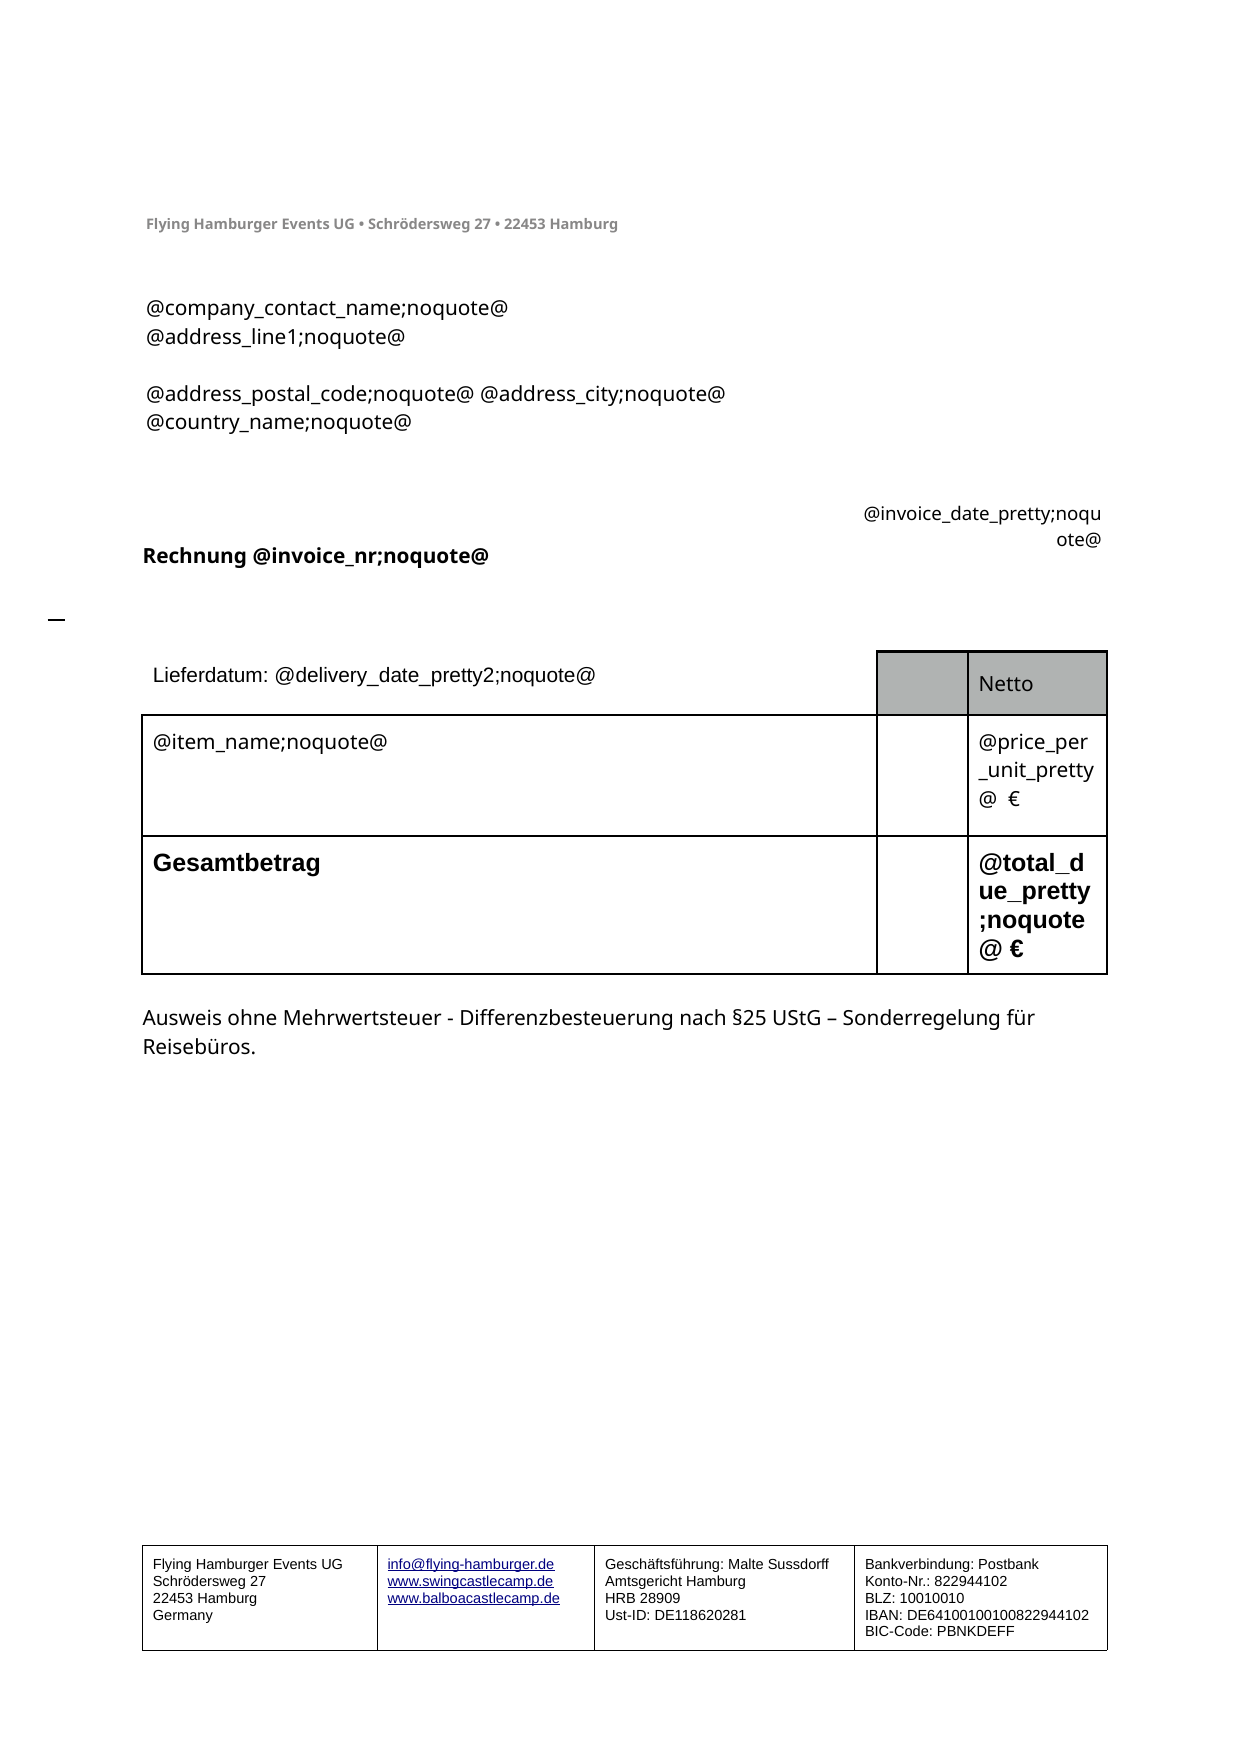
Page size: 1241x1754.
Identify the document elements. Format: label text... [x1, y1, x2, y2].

table_cell [878, 716, 967, 835]
table_header [878, 653, 967, 714]
text Ausweis ohne Mehrwertsteuer - Differenzbesteuerung nach §25 UStG – Sonderregelung für Reisebüros. [142, 1003, 1107, 1060]
table_cell @price_per_unit_pretty@ € [969, 716, 1106, 835]
table_cell Gesamtbetrag [143, 837, 876, 973]
table_cell @total_due_pretty;noquote@ € [969, 837, 1106, 973]
table_cell [878, 837, 967, 973]
text Rechnung @invoice_nr;noquote@ [142, 541, 1107, 569]
table_cell @item_name;noquote@ [143, 716, 876, 835]
table_header Netto [969, 653, 1106, 714]
table_header Lieferdatum: @delivery_date_pretty2;noquote@ [142, 650, 876, 714]
